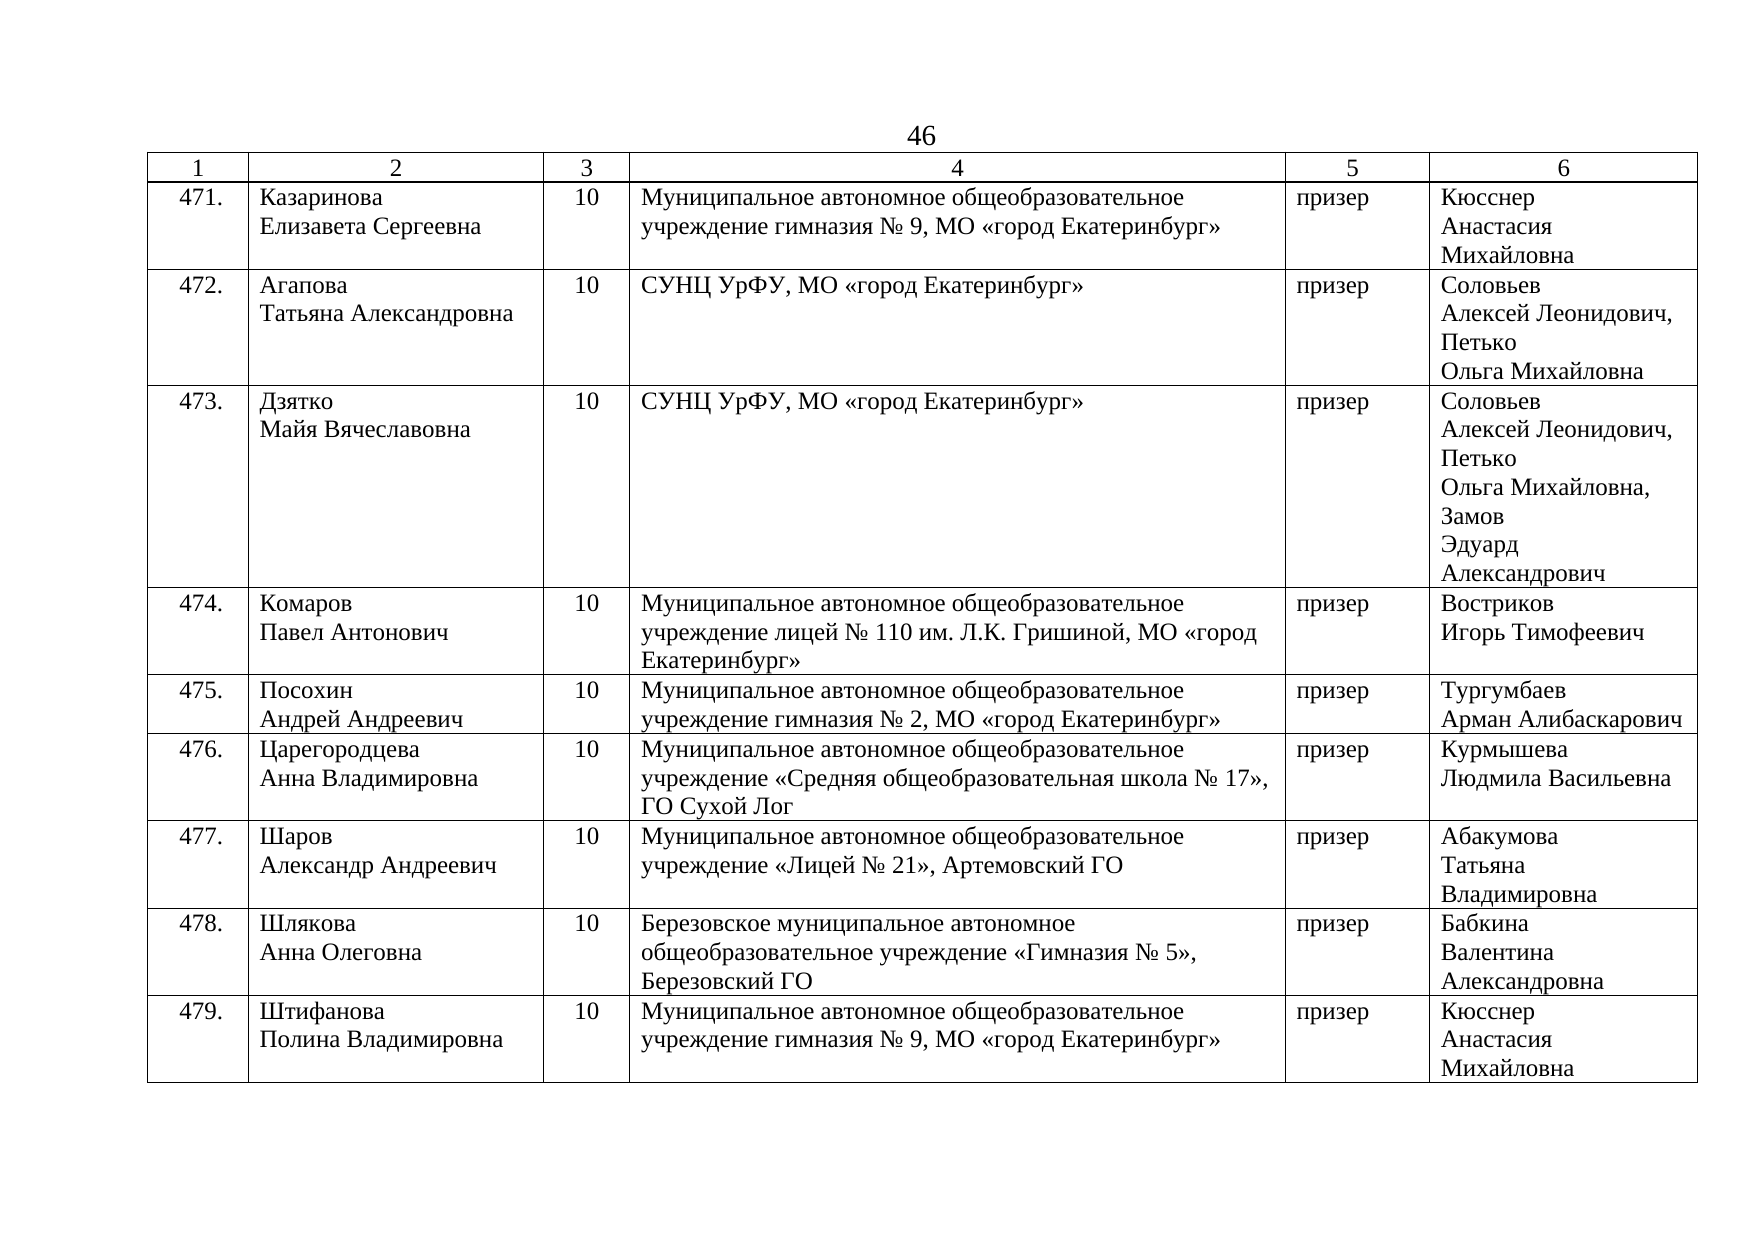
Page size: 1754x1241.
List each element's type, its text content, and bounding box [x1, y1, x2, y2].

table_cell Востриков Игорь Тимофеевич [1430, 588, 1697, 674]
table_cell 10 [544, 386, 629, 587]
table_cell Штифанова Полина Владимировна [249, 996, 543, 1082]
table_cell Муниципальное автономное общеобразовательное учреждение «Средняя общеобразовательная школа № 17», ГО Сухой Лог [630, 734, 1285, 820]
table_cell Шлякова Анна Олеговна [249, 909, 543, 995]
table_cell Муниципальное автономное общеобразовательное учреждение гимназия № 9, МО «город Екатеринбург» [630, 996, 1285, 1082]
table_cell [148, 675, 248, 733]
table_cell призер [1286, 270, 1429, 385]
table_cell Абакумова Татьяна Владимировна [1430, 821, 1697, 907]
table_cell [148, 588, 248, 674]
table_cell [148, 996, 248, 1082]
table_cell Агапова Татьяна Александровна [249, 270, 543, 385]
table_cell СУНЦ УрФУ, МО «город Екатеринбург» [630, 386, 1285, 587]
table_header 1 [148, 153, 248, 181]
table_cell призер [1286, 734, 1429, 820]
table_cell Курмышева Людмила Васильевна [1430, 734, 1697, 820]
table_cell Муниципальное автономное общеобразовательное учреждение гимназия № 2, МО «город Екатеринбург» [630, 675, 1285, 733]
table_cell Посохин Андрей Андреевич [249, 675, 543, 733]
table_cell Муниципальное автономное общеобразовательное учреждение гимназия № 9, МО «город Екатеринбург» [630, 183, 1285, 269]
table_cell Муниципальное автономное общеобразовательное учреждение «Лицей № 21», Артемовский ГО [630, 821, 1285, 907]
table_cell призер [1286, 821, 1429, 907]
table_cell призер [1286, 996, 1429, 1082]
table_header 5 [1286, 153, 1429, 181]
table_cell 10 [544, 675, 629, 733]
table_cell Кюсснер Анастасия Михайловна [1430, 996, 1697, 1082]
table_cell призер [1286, 588, 1429, 674]
table_cell Березовское муниципальное автономное общеобразовательное учреждение «Гимназия № 5», Березовский ГО [630, 909, 1285, 995]
table_cell Муниципальное автономное общеобразовательное учреждение лицей № 110 им. Л.К. Гришиной, МО «город Екатеринбург» [630, 588, 1285, 674]
table_cell 10 [544, 183, 629, 269]
table_header 2 [249, 153, 543, 181]
table_header 4 [630, 153, 1285, 181]
table_cell СУНЦ УрФУ, МО «город Екатеринбург» [630, 270, 1285, 385]
table_cell 10 [544, 588, 629, 674]
table_cell 10 [544, 270, 629, 385]
table_header 6 [1430, 153, 1697, 181]
table_cell [148, 909, 248, 995]
table_cell Комаров Павел Антонович [249, 588, 543, 674]
table_header 3 [544, 153, 629, 181]
table_cell 10 [544, 734, 629, 820]
table_cell Царегородцева Анна Владимировна [249, 734, 543, 820]
table_cell [148, 734, 248, 820]
table_cell Дзятко Майя Вячеславовна [249, 386, 543, 587]
table_cell [148, 821, 248, 907]
table_cell Бабкина Валентина Александровна [1430, 909, 1697, 995]
table_cell призер [1286, 675, 1429, 733]
table_cell [148, 183, 248, 269]
table_cell Шаров Александр Андреевич [249, 821, 543, 907]
table_cell призер [1286, 183, 1429, 269]
table_cell призер [1286, 909, 1429, 995]
table_cell Тургумбаев Арман Алибаскарович [1430, 675, 1697, 733]
table_cell [148, 386, 248, 587]
table_cell призер [1286, 386, 1429, 587]
table_cell Кюсснер Анастасия Михайловна [1430, 183, 1697, 269]
table_cell Соловьев Алексей Леонидович, Петько Ольга Михайловна, Замов Эдуард Александрович [1430, 386, 1697, 587]
table_cell 10 [544, 821, 629, 907]
table_cell Соловьев Алексей Леонидович, Петько Ольга Михайловна [1430, 270, 1697, 385]
table_cell Казаринова Елизавета Сергеевна [249, 183, 543, 269]
table_cell [148, 270, 248, 385]
table_cell 10 [544, 909, 629, 995]
table_cell 10 [544, 996, 629, 1082]
